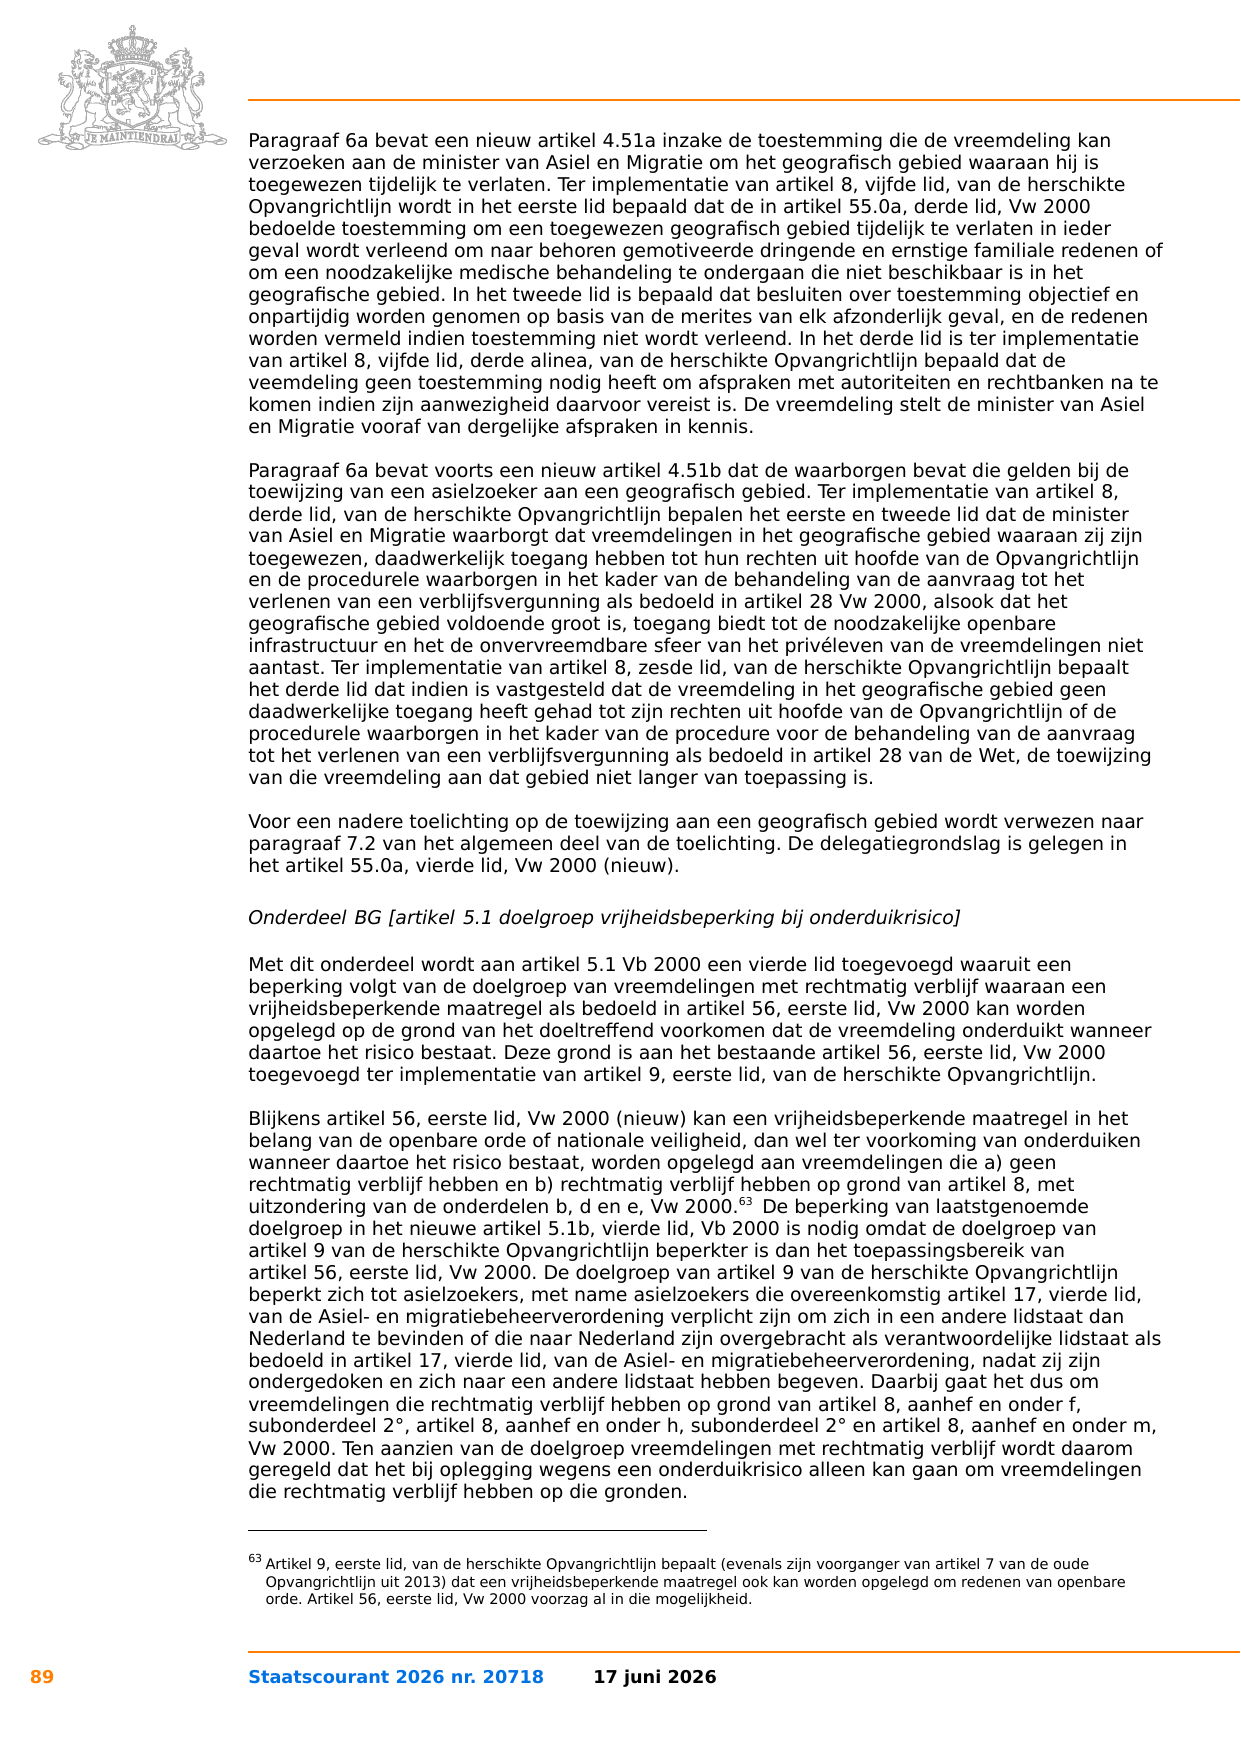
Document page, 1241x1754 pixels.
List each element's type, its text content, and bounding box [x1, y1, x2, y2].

text Blijkens artikel 56, eerste lid, Vw 2000 (nieuw) kan een vrijheidsbeperkende maatregel in het belang van de openbare orde of nationale veiligheid, dan wel ter voorkoming van onderduiken wanneer daartoe het risico bestaat, worden opgelegd aan vreemdelingen die a) geen rechtmatig verblijf hebben en b) rechtmatig verblijf hebben op grond van artikel 8, met uitzondering van de onderdelen b, d en e, Vw 2000. De beperking van laatstgenoemde doelgroep in het nieuwe artikel 5.1b, vierde lid, Vb 2000 is nodig omdat de doelgroep van artikel 9 van de herschikte Opvangrichtlijn beperkter is dan het toepassingsbereik van artikel 56, eerste lid, Vw 2000. De doelgroep van artikel 9 van de herschikte Opvangrichtlijn beperkt zich tot asielzoekers, met name asielzoekers die overeenkomstig artikel 17, vierde lid, van de Asiel- en migratiebeheerverordening verplicht zijn om zich in een andere lidstaat dan Nederland te bevinden of die naar Nederland zijn overgebracht als verantwoordelijke lidstaat als bedoeld in artikel 17, vierde lid, van de Asiel- en migratiebeheerverordening, nadat zij zijn ondergedoken en zich naar een andere lidstaat hebben begeven. Daarbij gaat het dus om vreemdelingen die rechtmatig verblijf hebben op grond van artikel 8, aanhef en onder f, subonderdeel 2°, artikel 8, aanhef en onder h, subonderdeel 2° en artikel 8, aanhef en onder m, Vw 2000. Ten aanzien van de doelgroep vreemdelingen met rechtmatig verblijf wordt daarom geregeld dat het bij oplegging wegens een onderduikrisico alleen kan gaan om vreemdelingen die rechtmatig verblijf hebben op die gronden. [248, 1108, 1163, 1503]
text Artikel 9, eerste lid, van de herschikte Opvangrichtlijn bepaalt (evenals zijn voorganger van artikel 7 van de oude Opvangrichtlijn uit 2013) dat een vrijheidsbeperkende maatregel ook kan worden opgelegd om redenen van openbare orde. Artikel 56, eerste lid, Vw 2000 voorzag al in die mogelijkheid. [248, 1552, 1163, 1608]
text Voor een nadere toelichting op de toewijzing aan een geografisch gebied wordt verwezen naar paragraaf 7.2 van het algemeen deel van de toelichting. De delegatiegrondslag is gelegen in het artikel 55.0a, vierde lid, Vw 2000 (nieuw). [248, 811, 1163, 877]
text Met dit onderdeel wordt aan artikel 5.1 Vb 2000 een vierde lid toegevoegd waaruit een beperking volgt van de doelgroep van vreemdelingen met rechtmatig verblijf waaraan een vrijheidsbeperkende maatregel als bedoeld in artikel 56, eerste lid, Vw 2000 kan worden opgelegd op de grond van het doeltreffend voorkomen dat de vreemdeling onderduikt wanneer daartoe het risico bestaat. Deze grond is aan het bestaande artikel 56, eerste lid, Vw 2000 toegevoegd ter implementatie van artikel 9, eerste lid, van de herschikte Opvangrichtlijn. [248, 954, 1163, 1086]
picture [38, 25, 227, 150]
text Paragraaf 6a bevat voorts een nieuw artikel 4.51b dat de waarborgen bevat die gelden bij de toewijzing van een asielzoeker aan een geografisch gebied. Ter implementatie van artikel 8, derde lid, van de herschikte Opvangrichtlijn bepalen het eerste en tweede lid dat de minister van Asiel en Migratie waarborgt dat vreemdelingen in het geografische gebied waaraan zij zijn toegewezen, daadwerkelijk toegang hebben tot hun rechten uit hoofde van de Opvangrichtlijn en de procedurele waarborgen in het kader van de behandeling van de aanvraag tot het verlenen van een verblijfsvergunning als bedoeld in artikel 28 Vw 2000, alsook dat het geografische gebied voldoende groot is, toegang biedt tot de noodzakelijke openbare infrastructuur en het de onvervreemdbare sfeer van het privéleven van de vreemdelingen niet aantast. Ter implementatie van artikel 8, zesde lid, van de herschikte Opvangrichtlijn bepaalt het derde lid dat indien is vastgesteld dat de vreemdeling in het geografische gebied geen daadwerkelijke toegang heeft gehad tot zijn rechten uit hoofde van de Opvangrichtlijn of de procedurele waarborgen in het kader van de procedure voor de behandeling van de aanvraag tot het verlenen van een verblijfsvergunning als bedoeld in artikel 28 van de Wet, de toewijzing van die vreemdeling aan dat gebied niet langer van toepassing is. [248, 459, 1163, 789]
text Paragraaf 6a bevat een nieuw artikel 4.51a inzake de toestemming die de vreemdeling kan verzoeken aan de minister van Asiel en Migratie om het geografisch gebied waaraan hij is toegewezen tijdelijk te verlaten. Ter implementatie van artikel 8, vijfde lid, van de herschikte Opvangrichtlijn wordt in het eerste lid bepaald dat de in artikel 55.0a, derde lid, Vw 2000 bedoelde toestemming om een toegewezen geografisch gebied tijdelijk te verlaten in ieder geval wordt verleend om naar behoren gemotiveerde dringende en ernstige familiale redenen of om een noodzakelijke medische behandeling te ondergaan die niet beschikbaar is in het geografische gebied. In het tweede lid is bepaald dat besluiten over toestemming objectief en onpartijdig worden genomen op basis van de merites van elk afzonderlijk geval, en de redenen worden vermeld indien toestemming niet wordt verleend. In het derde lid is ter implementatie van artikel 8, vijfde lid, derde alinea, van de herschikte Opvangrichtlijn bepaald dat de veemdeling geen toestemming nodig heeft om afspraken met autoriteiten en rechtbanken na te komen indien zijn aanwezigheid daarvoor vereist is. De vreemdeling stelt de minister van Asiel en Migratie vooraf van dergelijke afspraken in kennis. [248, 130, 1163, 438]
subtitle Onderdeel BG [artikel 5.1 doelgroep vrijheidsbeperking bij onderduikrisico] [248, 907, 1163, 929]
